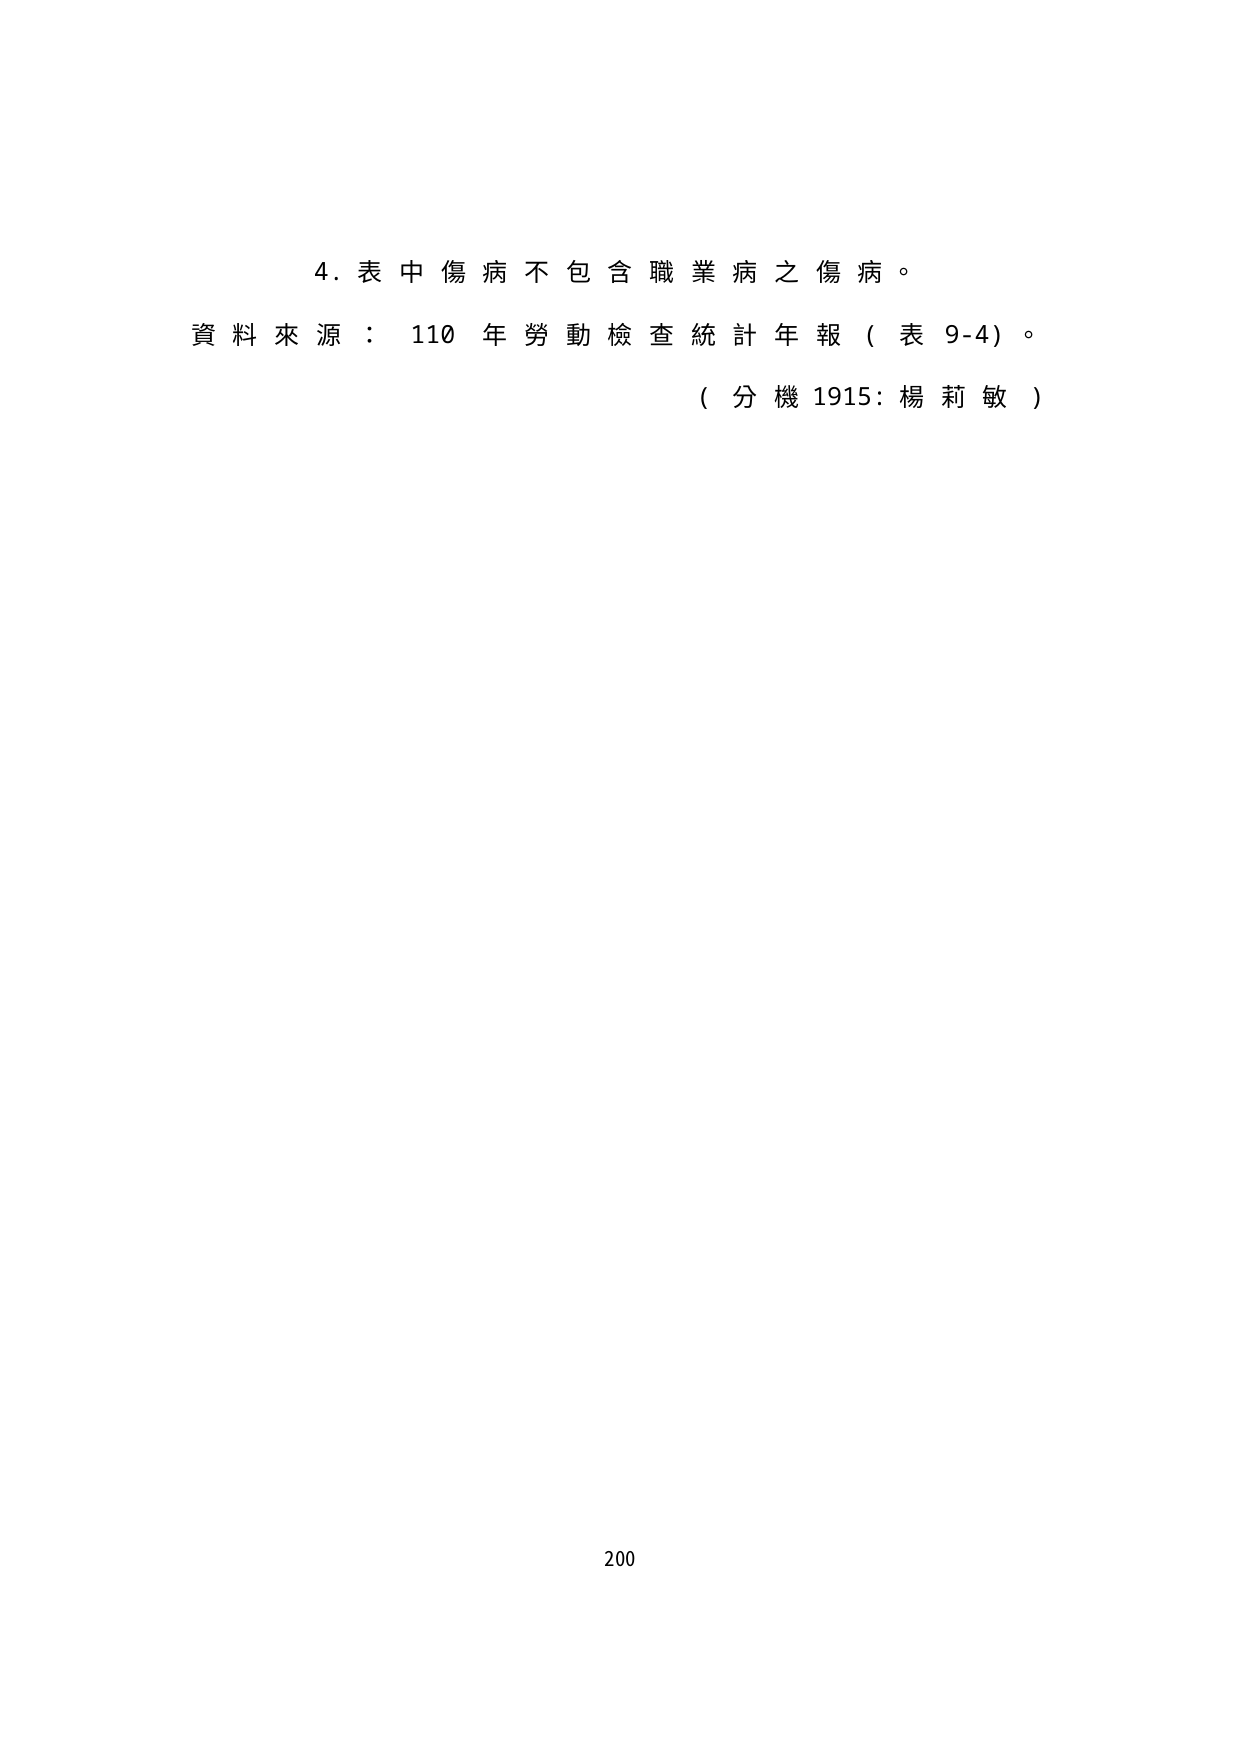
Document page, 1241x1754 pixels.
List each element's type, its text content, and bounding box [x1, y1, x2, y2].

text 資料來源：110年勞動檢查統計年報(表9-4)。 [183, 292, 1058, 354]
text 4.表中傷病不包含職業病之傷病。 [301, 229, 1058, 292]
text (分機1915:楊莉敏) [183, 354, 1058, 417]
